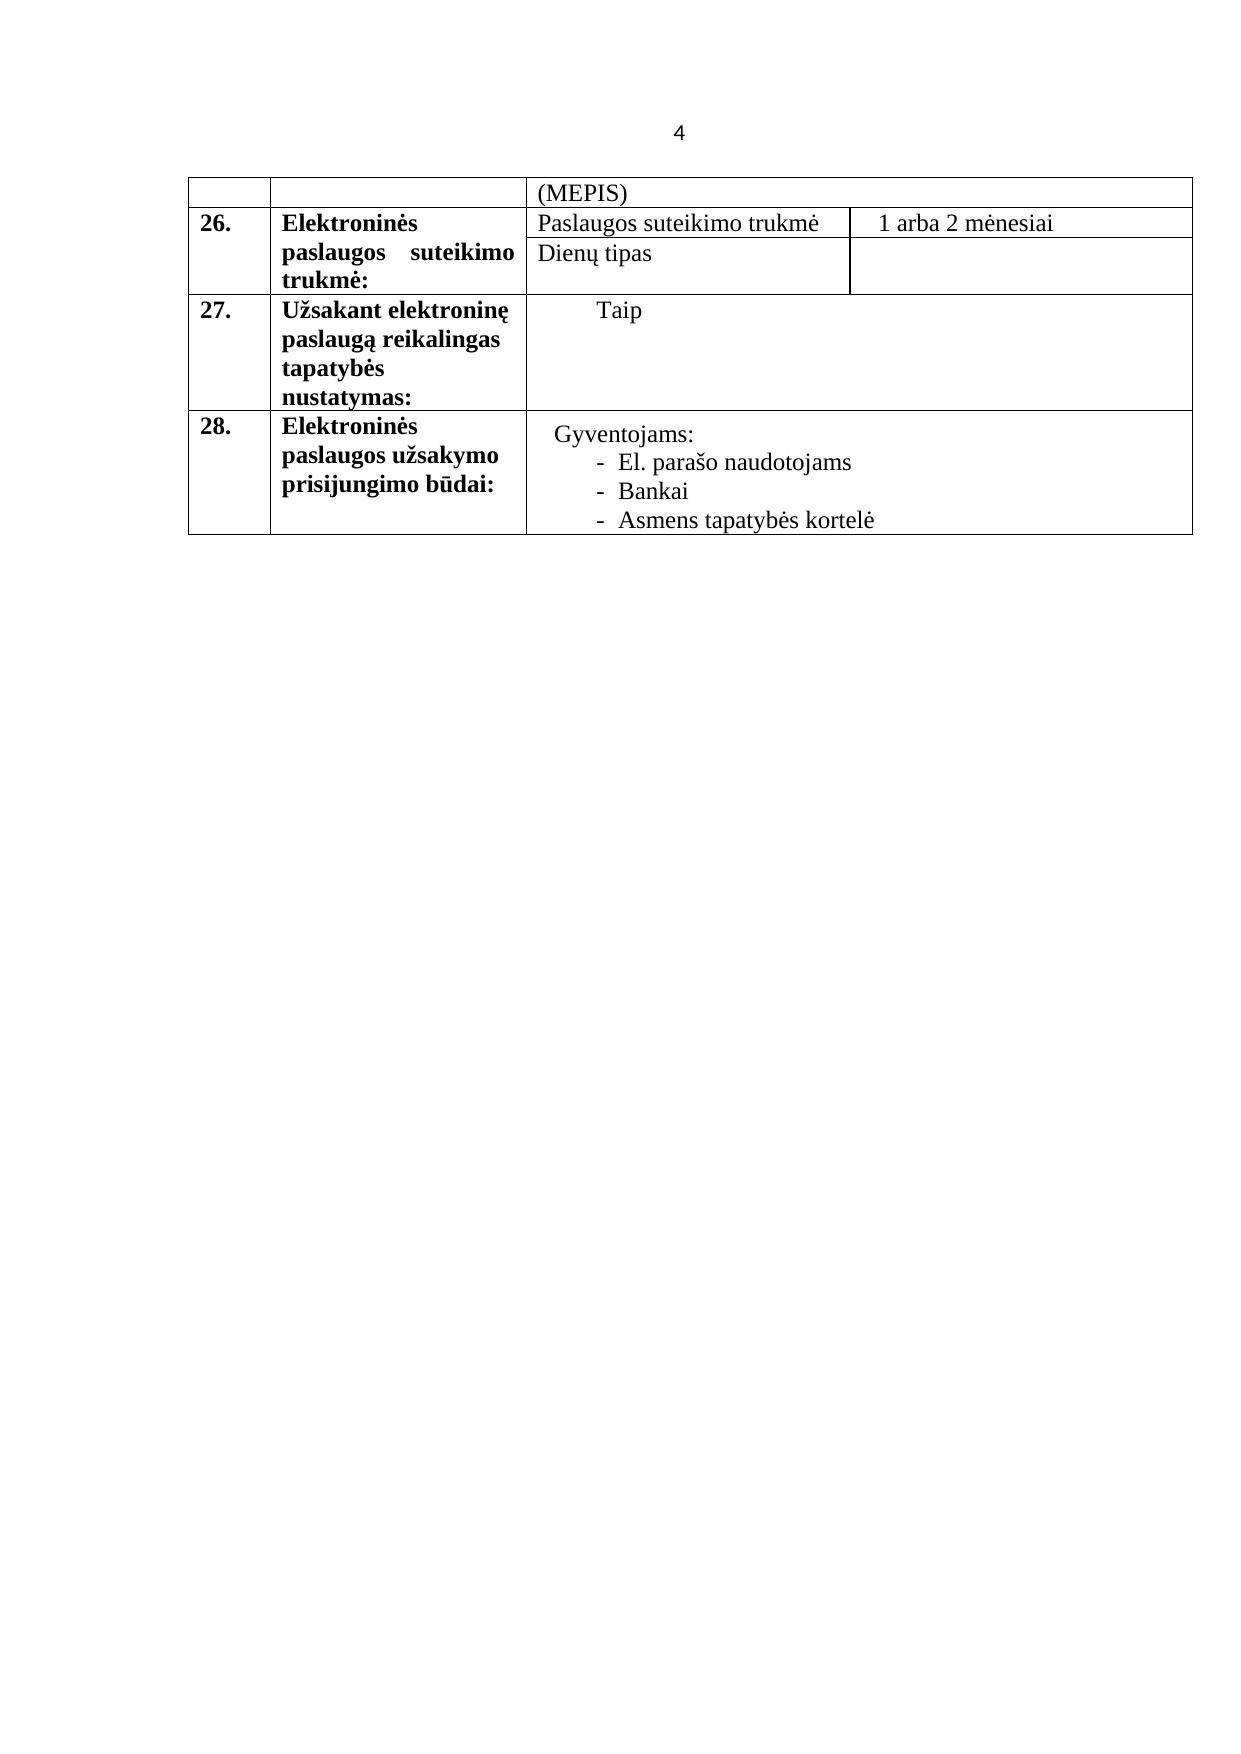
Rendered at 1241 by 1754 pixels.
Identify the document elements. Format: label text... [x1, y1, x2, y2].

table_cell Taip [527, 295, 1192, 410]
table_cell Dienų tipas [527, 238, 849, 294]
table_cell (MEPIS) [527, 178, 1192, 207]
table_cell 26. [189, 208, 270, 294]
table_cell Gyventojams: - El. parašo naudotojams - Bankai - Asmens tapatybės kortelė [527, 411, 1192, 534]
table_cell 27. [189, 295, 270, 410]
table_cell 1 arba 2 mėnesiai [851, 208, 1192, 237]
table_cell Užsakant elektroninę paslaugą reikalingas tapatybės nustatymas: [271, 295, 526, 410]
table_cell [271, 178, 526, 207]
table_cell [189, 178, 270, 207]
table_cell [851, 238, 1192, 294]
table_cell Paslaugos suteikimo trukmė [527, 208, 849, 237]
table_cell Elektroninės paslaugos užsakymo prisijungimo būdai: [271, 411, 526, 534]
table_cell 28. [189, 411, 270, 534]
table_cell Elektroninės paslaugos suteikimo trukmė: [271, 208, 526, 294]
